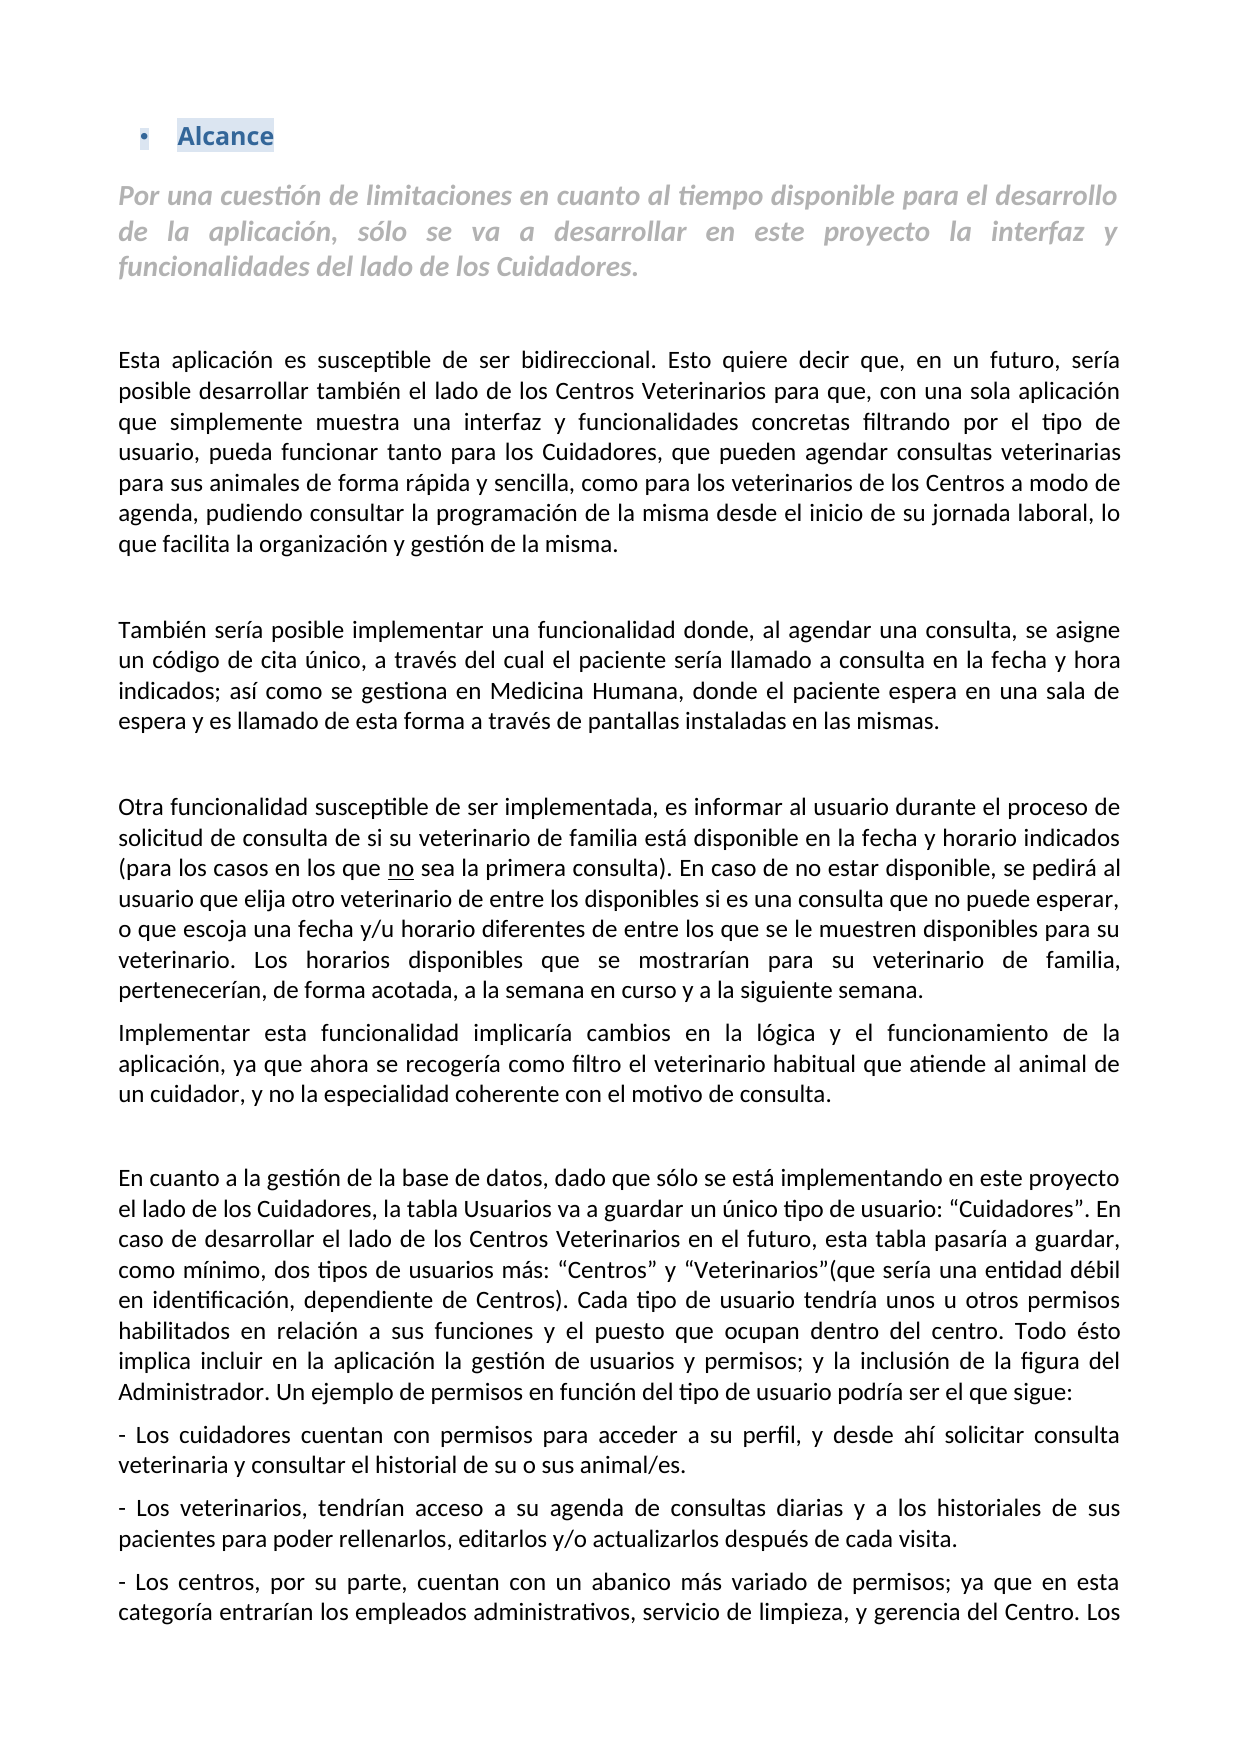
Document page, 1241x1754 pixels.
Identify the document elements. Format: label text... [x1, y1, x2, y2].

text - Los cuidadores cuentan con permisos para acceder a su perfil, y desde ahí solicitar consulta veterinaria y consultar el historial de su o sus animal/es. [118, 1419, 1122, 1480]
list Alcance [140, 118, 1122, 152]
text - Los centros, por su parte, cuentan con un abanico más variado de permisos; ya que en esta categoría entrarían los empleados administrativos, servicio de limpieza, y gerencia del Centro. Los [118, 1566, 1122, 1627]
text En cuanto a la gestión de la base de datos, dado que sólo se está implementando en este proyecto el lado de los Cuidadores, la tabla Usuarios va a guardar un único tipo de usuario: “Cuidadores”. En caso de desarrollar el lado de los Centros Veterinarios en el futuro, esta tabla pasaría a guardar, como mínimo, dos tipos de usuarios más: “Centros” y “Veterinarios”(que sería una entidad débil en identificación, dependiente de Centros). Cada tipo de usuario tendría unos u otros permisos habilitados en relación a sus funciones y el puesto que ocupan dentro del centro. Todo ésto implica incluir en la aplicación la gestión de usuarios y permisos; y la inclusión de la figura del Administrador. Un ejemplo de permisos en función del tipo de usuario podría ser el que sigue: [118, 1162, 1122, 1406]
text Por una cuestión de limitaciones en cuanto al tiempo disponible para el desarrollo de la aplicación, sólo se va a desarrollar en este proyecto la interfaz y funcionalidades del lado de los Cuidadores. [118, 177, 1122, 284]
text Implementar esta funcionalidad implicaría cambios en la lógica y el funcionamiento de la aplicación, ya que ahora se recogería como filtro el veterinario habitual que atiende al animal de un cuidador, y no la especialidad coherente con el motivo de consulta. [118, 1018, 1122, 1109]
text Otra funcionalidad susceptible de ser implementada, es informar al usuario durante el proceso de solicitud de consulta de si su veterinario de familia está disponible en la fecha y horario indicados (para los casos en los que no sea la primera consulta). En caso de no estar disponible, se pedirá al usuario que elija otro veterinario de entre los disponibles si es una consulta que no puede esperar, o que escoja una fecha y/u horario diferentes de entre los que se le muestren disponibles para su veterinario. Los horarios disponibles que se mostrarían para su veterinario de familia, pertenecerían, de forma acotada, a la semana en curso y a la siguiente semana. [118, 791, 1122, 1005]
text También sería posible implementar una funcionalidad donde, al agendar una consulta, se asigne un código de cita único, a través del cual el paciente sería llamado a consulta en la fecha y hora indicados; así como se gestiona en Medicina Humana, donde el paciente espera en una sala de espera y es llamado de esta forma a través de pantallas instaladas en las mismas. [118, 614, 1122, 736]
text - Los veterinarios, tendrían acceso a su agenda de consultas diarias y a los historiales de sus pacientes para poder rellenarlos, editarlos y/o actualizarlos después de cada visita. [118, 1492, 1122, 1553]
text Esta aplicación es susceptible de ser bidireccional. Esto quiere decir que, en un futuro, sería posible desarrollar también el lado de los Centros Veterinarios para que, con una sola aplicación que simplemente muestra una interfaz y funcionalidades concretas filtrando por el tipo de usuario, pueda funcionar tanto para los Cuidadores, que pueden agendar consultas veterinarias para sus animales de forma rápida y sencilla, como para los veterinarios de los Centros a modo de agenda, pudiendo consultar la programación de la misma desde el inicio de su jornada laboral, lo que facilita la organización y gestión de la misma. [118, 345, 1122, 558]
